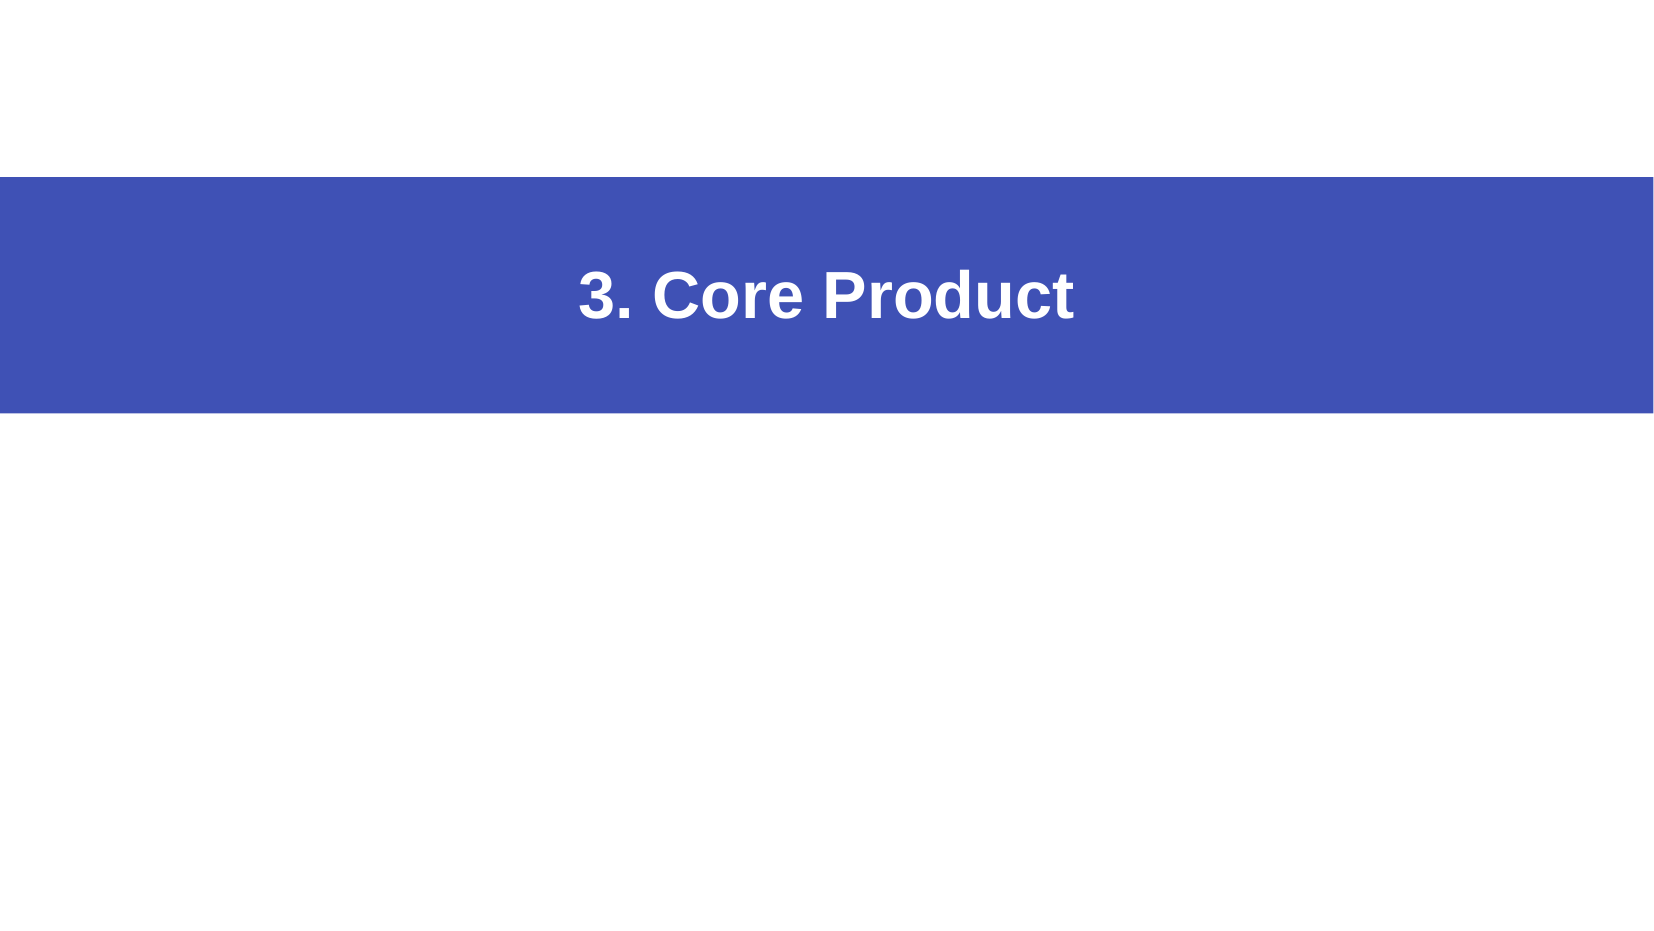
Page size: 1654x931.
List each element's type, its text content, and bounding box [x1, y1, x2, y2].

title 3. Core Product [0, 177, 1654, 414]
